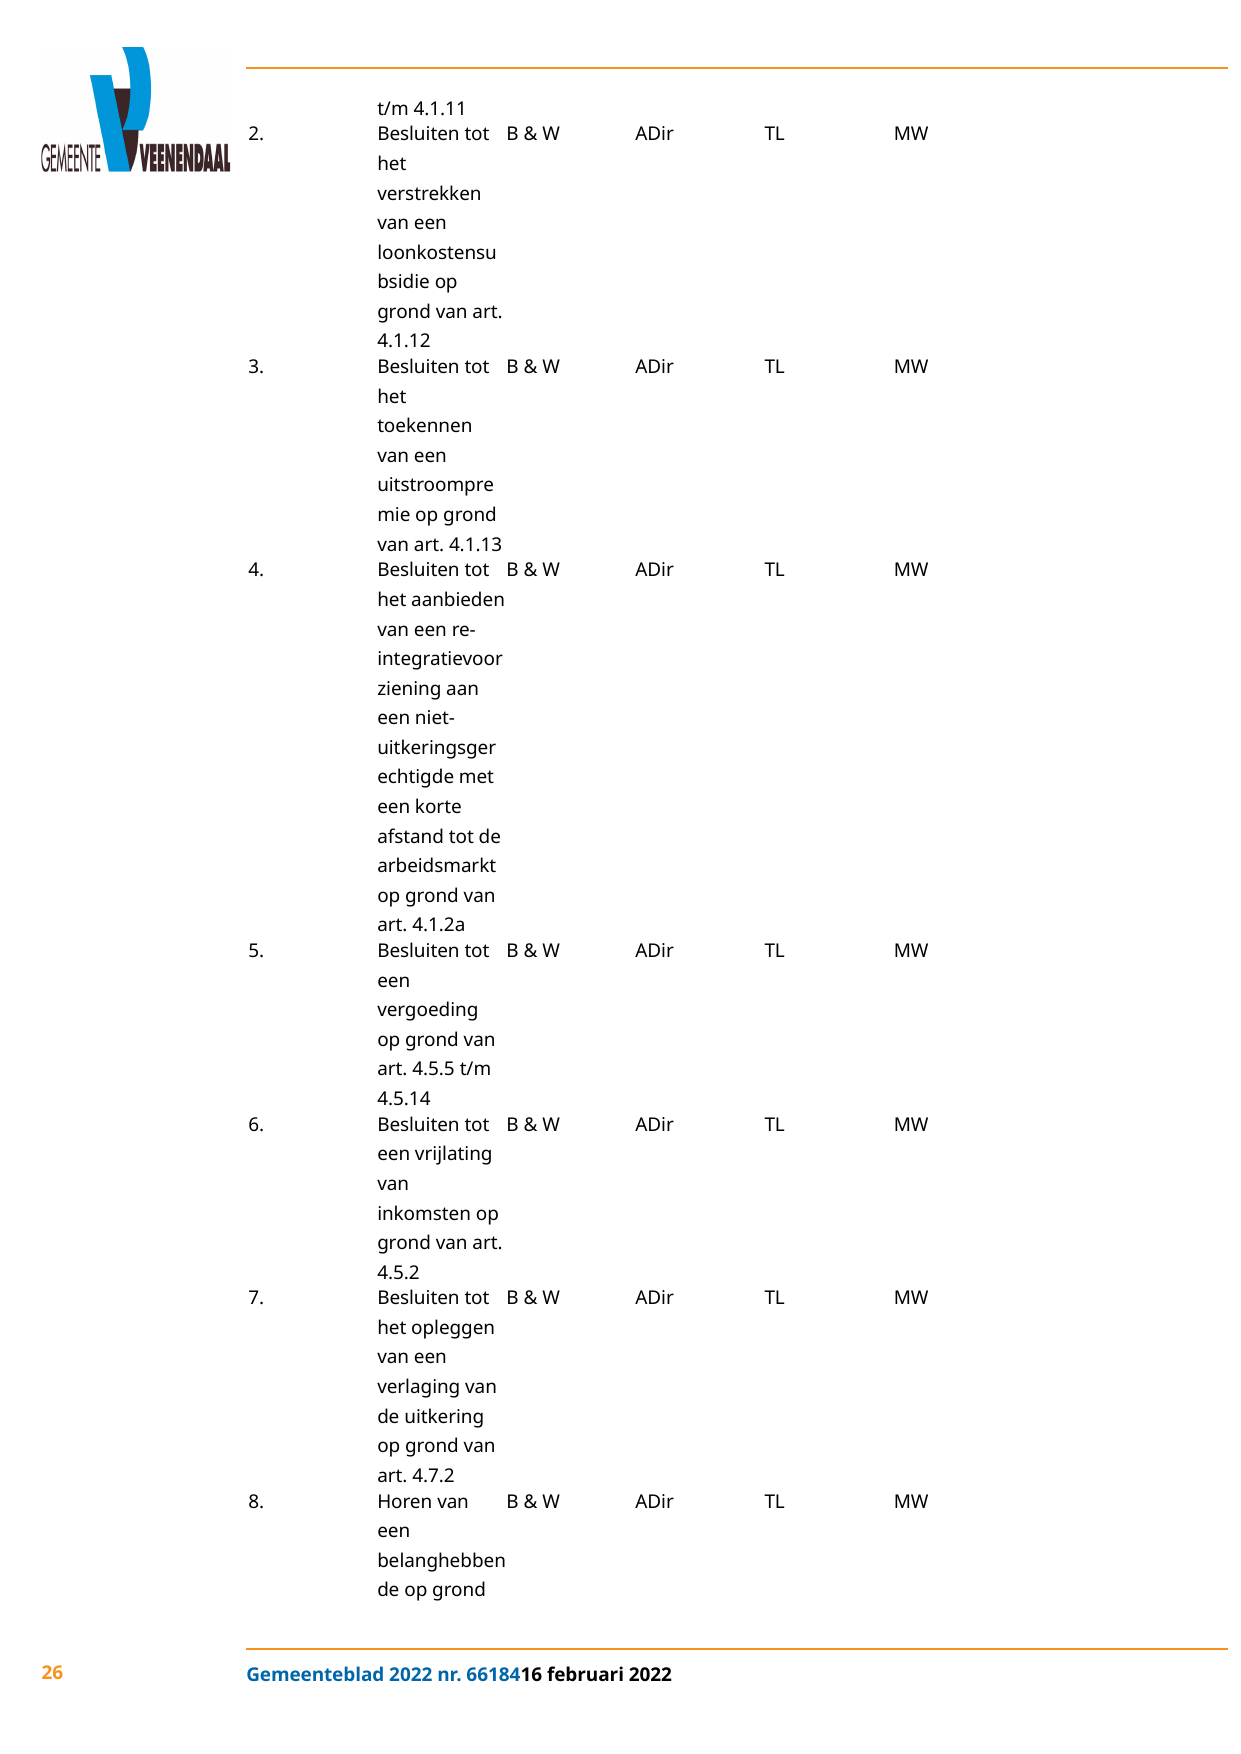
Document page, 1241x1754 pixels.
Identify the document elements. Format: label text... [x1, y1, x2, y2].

picture [41, 47, 130, 172]
table_cell TL [764, 121, 893, 353]
table_cell MW [894, 121, 1022, 353]
table_cell Besluiten tot het verstrekken van een loonkostensubsidie op grond van art. 4.1.12 [377, 121, 506, 353]
table_cell [1023, 1488, 1152, 1602]
table_cell ADir [635, 1488, 764, 1602]
table_cell B & W [506, 353, 635, 557]
table_cell ADir [635, 1285, 764, 1488]
table_cell B & W [506, 1111, 635, 1284]
table_cell Besluiten tot het opleggen van een verlaging van de uitkering op grond van art. 4.7.2 [377, 1285, 506, 1488]
table_cell ADir [635, 353, 764, 557]
table_cell TL [764, 353, 893, 557]
table_cell ADir [635, 121, 764, 353]
table_cell TL [764, 1285, 893, 1488]
table_cell 6. [248, 1111, 377, 1284]
table_cell B & W [506, 937, 635, 1111]
table_cell MW [894, 557, 1022, 937]
table_cell Besluiten tot het aanbieden van een re-integratievoorziening aan een niet-uitkeringsgerechtigde met een korte afstand tot de arbeidsmarkt op grond van art. 4.1.2a [377, 557, 506, 937]
table_cell [1023, 95, 1152, 121]
table_cell MW [894, 1111, 1022, 1284]
table_cell [506, 95, 635, 121]
table_cell TL [764, 937, 893, 1111]
picture [123, 47, 231, 172]
table_cell B & W [506, 1285, 635, 1488]
table_cell ADir [635, 1111, 764, 1284]
table_cell B & W [506, 557, 635, 937]
table_cell Besluiten tot het toekennen van een uitstroompremie op grond van art. 4.1.13 [377, 353, 506, 557]
table_cell [1023, 121, 1152, 353]
table_cell [1023, 557, 1152, 937]
table_cell [248, 95, 377, 121]
table_cell [894, 95, 1022, 121]
table_cell MW [894, 353, 1022, 557]
table_cell B & W [506, 1488, 635, 1602]
table_cell Besluiten tot een vergoeding op grond van art. 4.5.5 t/m 4.5.14 [377, 937, 506, 1111]
table_cell [1023, 353, 1152, 557]
table_cell ADir [635, 557, 764, 937]
table_cell MW [894, 1285, 1022, 1488]
table_cell [1023, 1111, 1152, 1284]
table_cell Besluiten tot een vrijlating van inkomsten op grond van art. 4.5.2 [377, 1111, 506, 1284]
table_cell 5. [248, 937, 377, 1111]
table_cell TL [764, 557, 893, 937]
table_cell 2. [248, 121, 377, 353]
table_cell MW [894, 1488, 1022, 1602]
table_cell [1023, 1285, 1152, 1488]
table_cell ADir [635, 937, 764, 1111]
table_cell TL [764, 1488, 893, 1602]
table_cell MW [894, 937, 1022, 1111]
table_cell [764, 95, 893, 121]
table_cell [635, 95, 764, 121]
table_cell 7. [248, 1285, 377, 1488]
table_cell Horen van een belanghebbende op grond [377, 1488, 506, 1602]
table_cell [1023, 937, 1152, 1111]
table_cell 4. [248, 557, 377, 937]
table_cell B & W [506, 121, 635, 353]
table_cell TL [764, 1111, 893, 1284]
table_cell 8. [248, 1488, 377, 1602]
table_cell t/m 4.1.11 [377, 95, 506, 121]
table_cell 3. [248, 353, 377, 557]
